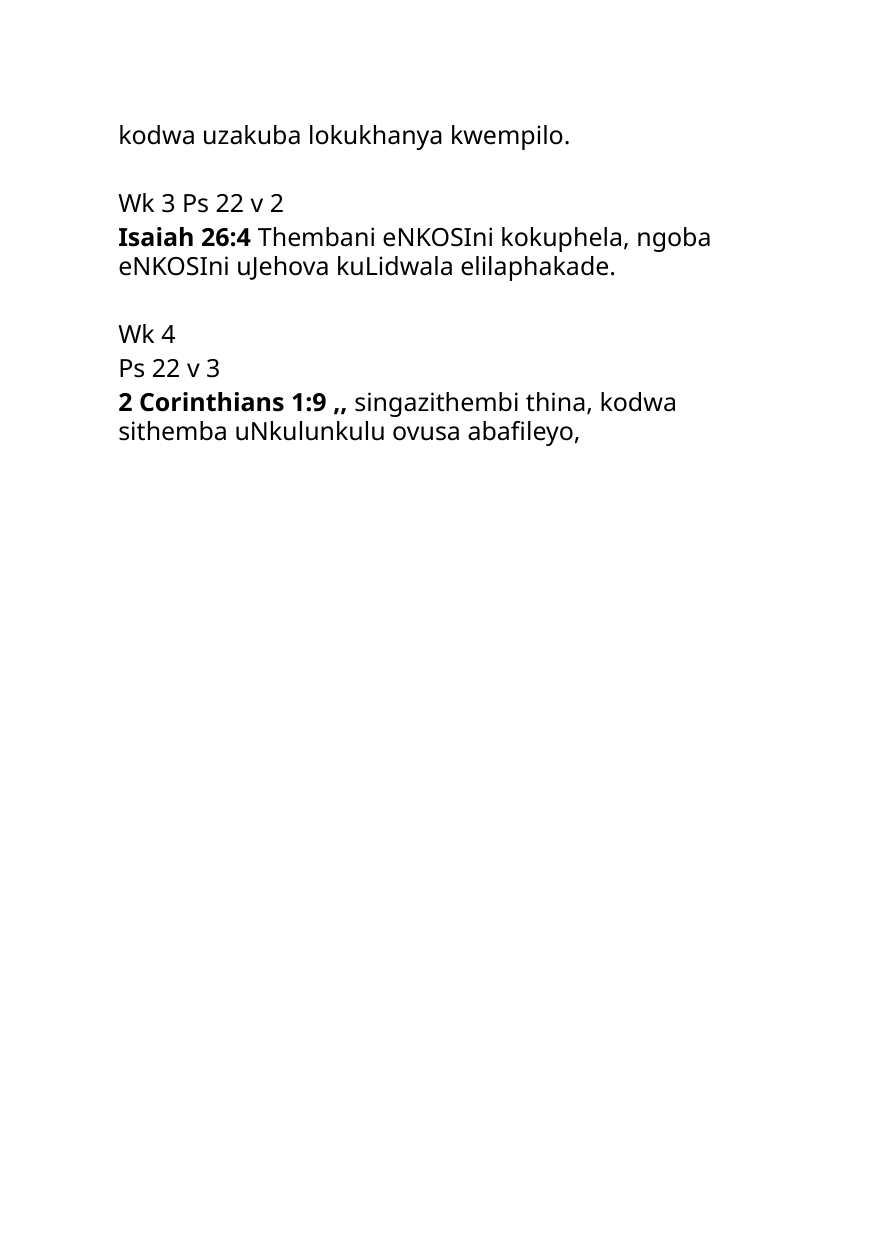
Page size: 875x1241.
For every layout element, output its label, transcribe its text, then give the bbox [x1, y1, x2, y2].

text Ps 22 v 3 [118, 351, 786, 385]
text Wk 3 Ps 22 v 2 [118, 185, 786, 219]
text 2 Corinthians 1:9 ,, singazithembi thina, kodwa sithemba uNkulunkulu ovusa abafileyo, [118, 385, 786, 448]
text Isaiah 26:4 Thembani eNKOSIni kokuphela, ngoba eNKOSIni uJehova kuLidwala elilaphakade. [118, 219, 786, 282]
text Wk 4 [118, 317, 786, 351]
text kodwa uzakuba lokukhanya kwempilo. [118, 117, 786, 151]
